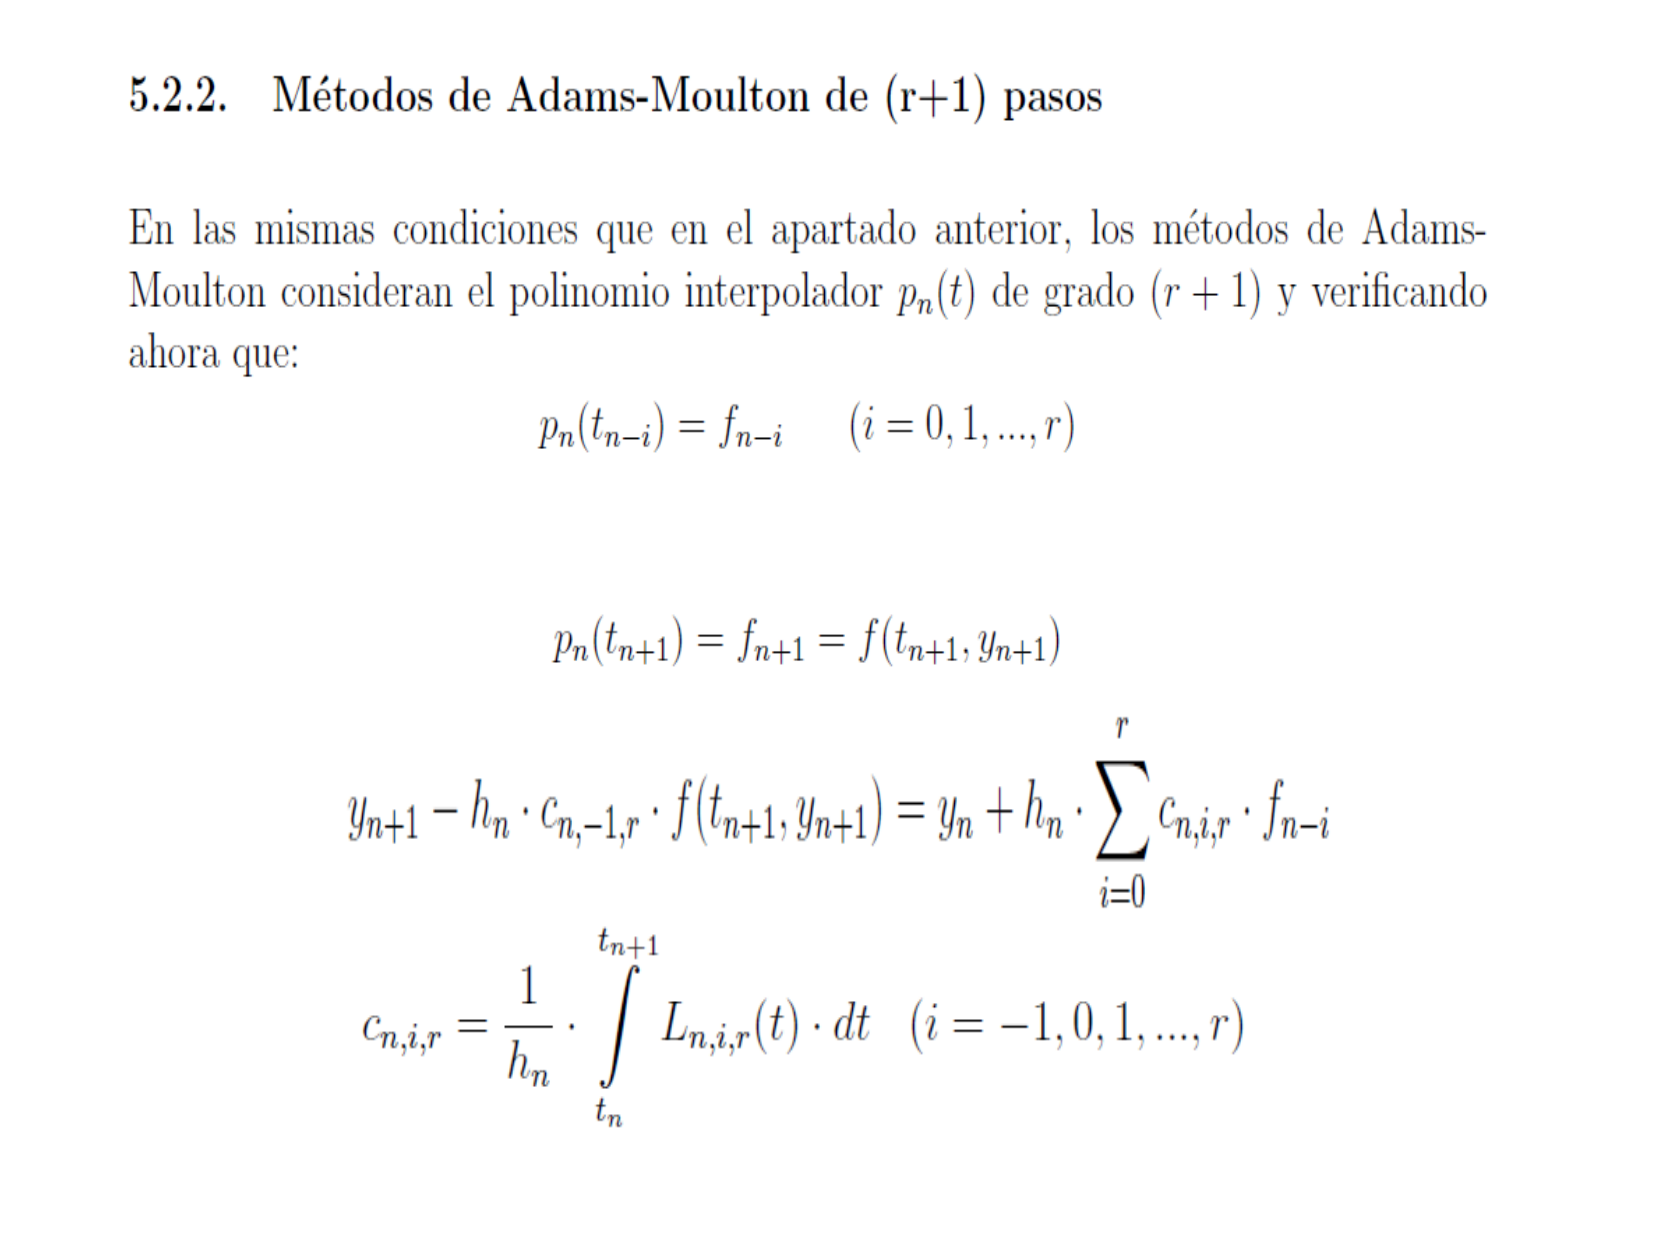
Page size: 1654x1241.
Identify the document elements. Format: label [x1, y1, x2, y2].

picture [259, 708, 1371, 1182]
picture [118, 47, 1583, 686]
